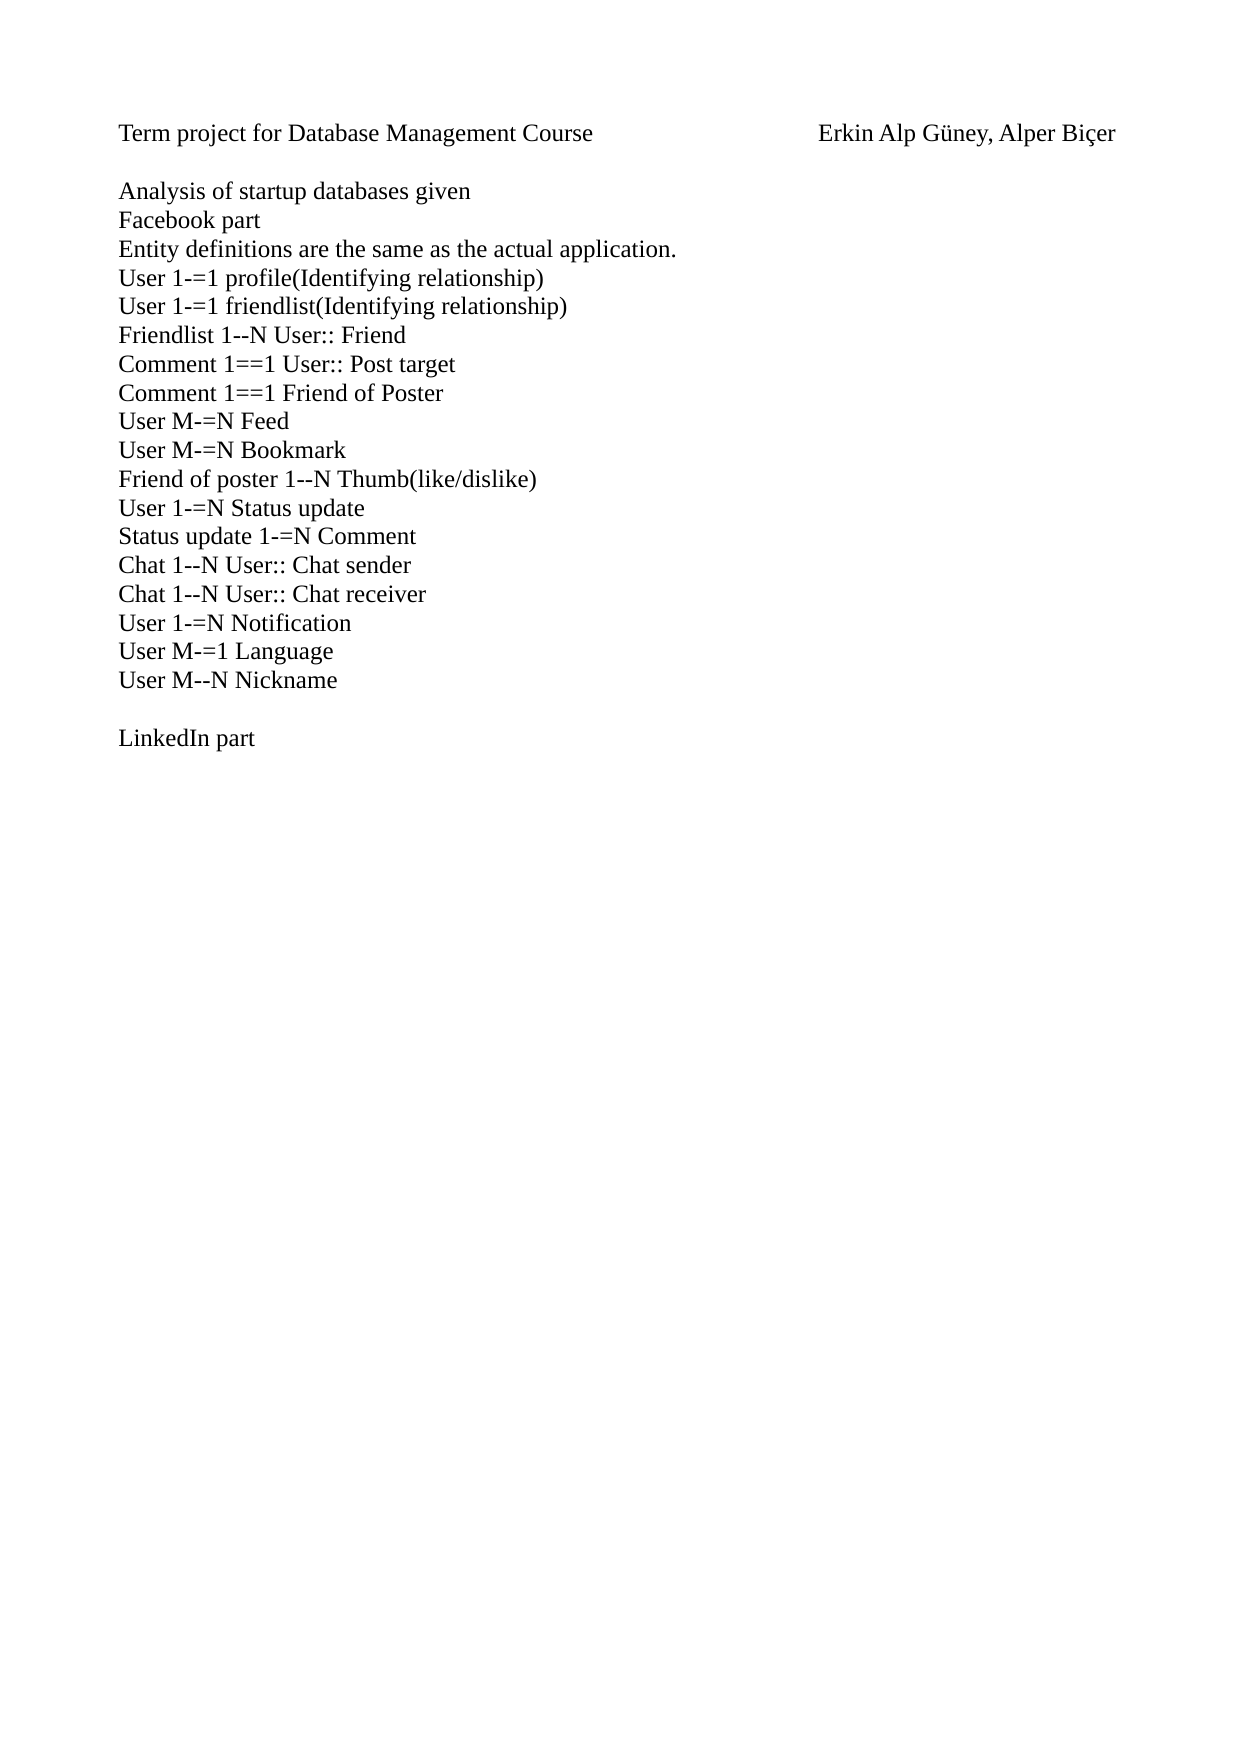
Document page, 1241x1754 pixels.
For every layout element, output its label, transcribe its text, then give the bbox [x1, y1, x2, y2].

text User 1-=N Status update [118, 493, 1122, 521]
text User M-=N Bookmark [118, 435, 1122, 464]
text Chat 1--N User:: Chat receiver [118, 579, 1122, 608]
text User 1-=N Notification [118, 608, 1122, 636]
text User M--N Nickname [118, 665, 1122, 694]
text User M-=N Feed [118, 406, 1122, 435]
text Chat 1--N User:: Chat sender [118, 550, 1122, 579]
text Comment 1==1 Friend of Poster [118, 378, 1122, 406]
text Facebook part [118, 205, 1122, 234]
text User 1-=1 friendlist(Identifying relationship) Friendlist 1--N User:: Friend Comment 1==1 User:: Post target [118, 291, 1122, 378]
text User M-=1 Language [118, 636, 1122, 665]
text Friend of poster 1--N Thumb(like/dislike) [118, 464, 1122, 493]
text Analysis of startup databases given [118, 176, 1122, 205]
text User 1-=1 profile(Identifying relationship) [118, 263, 1122, 291]
text Status update 1-=N Comment [118, 521, 1122, 550]
text Entity definitions are the same as the actual application. [118, 234, 1122, 263]
text LinkedIn part [118, 723, 1122, 751]
